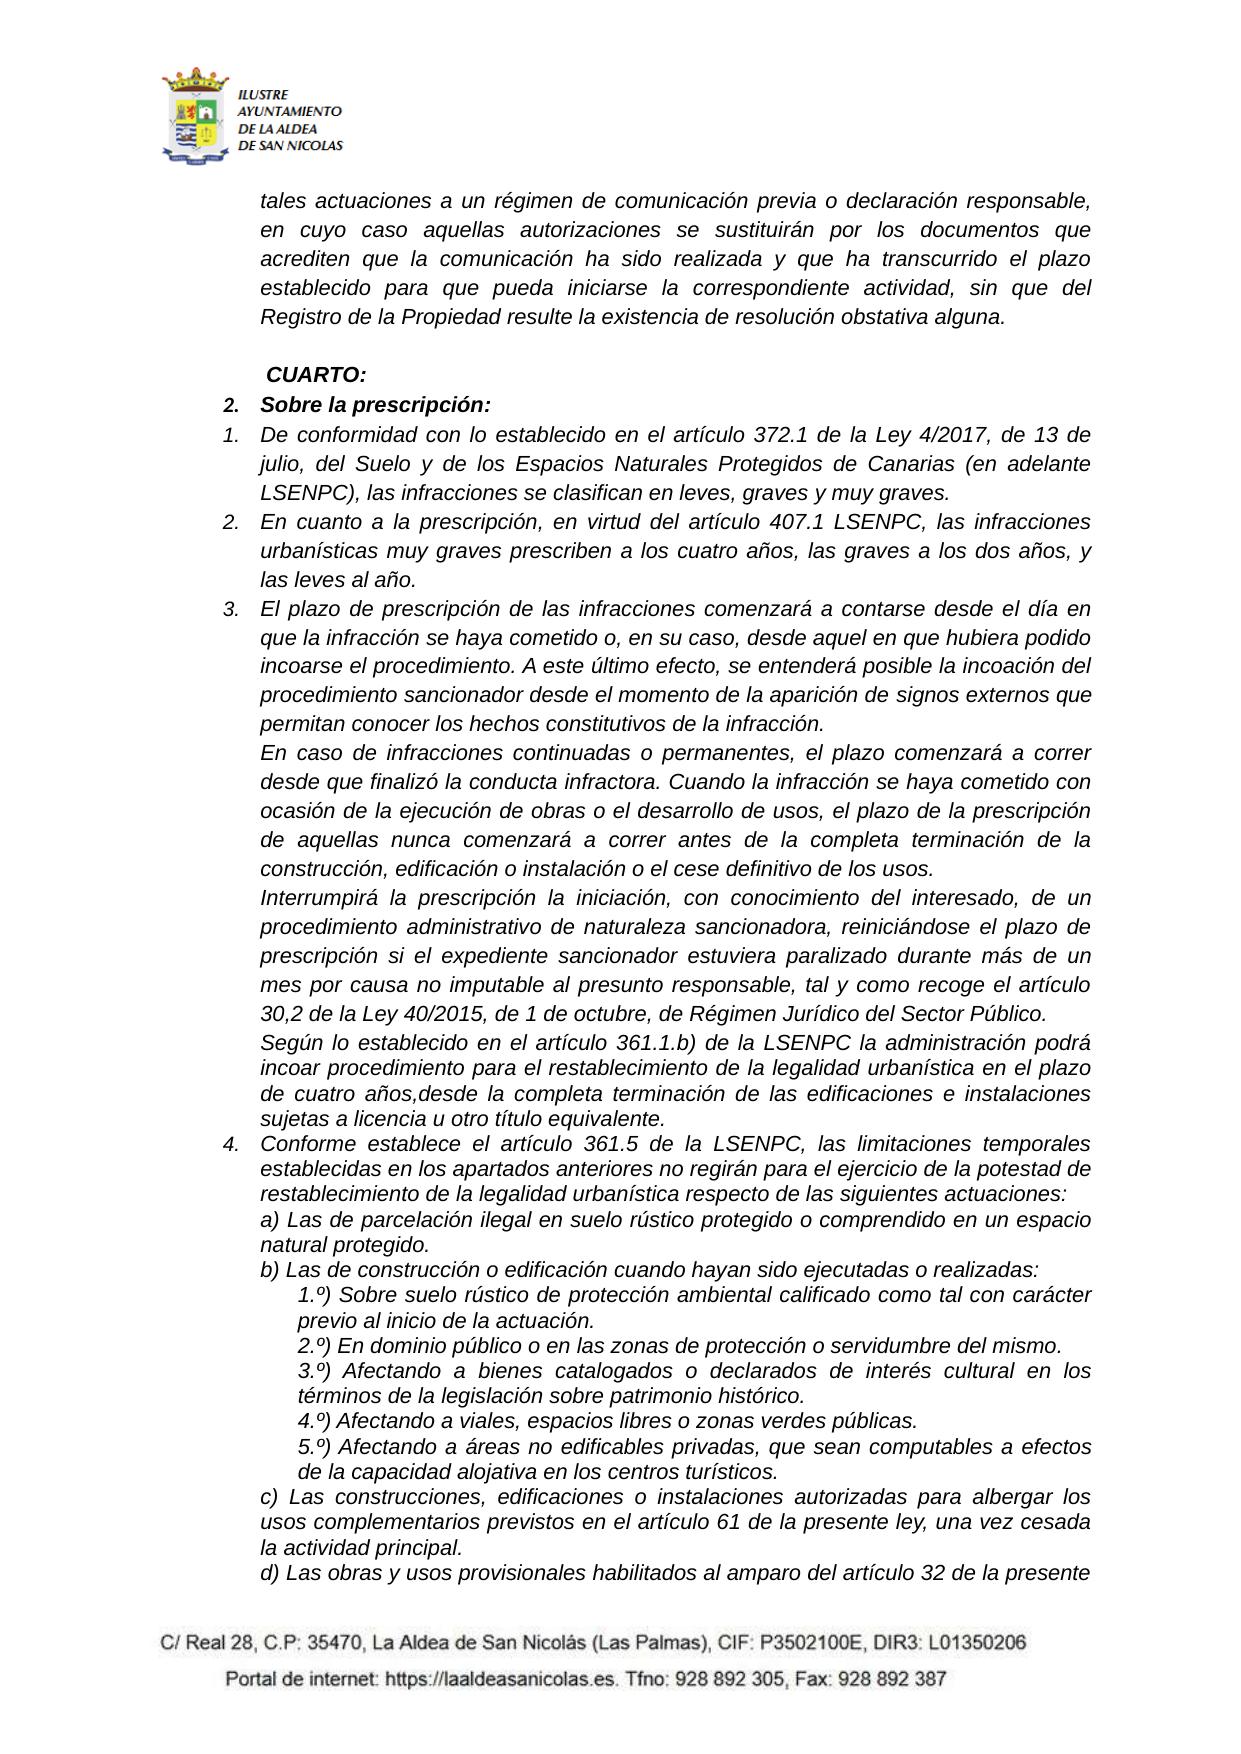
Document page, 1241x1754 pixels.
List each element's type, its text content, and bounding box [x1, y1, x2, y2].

list En cuanto a la prescripción, en virtud del artículo 407.1 LSENPC, las infracciones urbanísticas muy graves prescriben a los cuatro años, las graves a los dos años, y las leves al año. [223, 509, 1093, 592]
list Conforme establece el artículo 361.5 de la LSENPC, las limitaciones temporales establecidas en los apartados anteriores no regirán para el ejercicio de la potestad de restablecimiento de la legalidad urbanística respecto de las siguientes actuaciones: [223, 1131, 1093, 1207]
text Según lo establecido en el artículo 361.1.b) de la LSENPC la administración podrá incoar procedimiento para el restablecimiento de la legalidad urbanística en el plazo de cuatro años,desde la completa terminación de las edificaciones e instalaciones sujetas a licencia u otro título equivalente. [260, 1030, 1093, 1131]
text CUARTO: [148, 362, 1093, 387]
text En caso de infracciones continuadas o permanentes, el plazo comenzará a correr desde que finalizó la conducta infractora. Cuando la infracción se haya cometido con ocasión de la ejecución de obras o el desarrollo de usos, el plazo de la prescripción de aquellas nunca comenzará a correr antes de la completa terminación de la construcción, edificación o instalación o el cese definitivo de los usos. [260, 740, 1093, 881]
text b) Las de construcción o edificación cuando hayan sido ejecutadas o realizadas: [260, 1257, 1093, 1282]
list El plazo de prescripción de las infracciones comenzará a contarse desde el día en que la infracción se haya cometido o, en su caso, desde aquel en que hubiera podido incoarse el procedimiento. A este último efecto, se entenderá posible la incoación del procedimiento sancionador desde el momento de la aparición de signos externos que permitan conocer los hechos constitutivos de la infracción. [223, 596, 1093, 737]
text a) Las de parcelación ilegal en suelo rústico protegido o comprendido en un espacio natural protegido. [260, 1207, 1093, 1257]
text 3.º) Afectando a bienes catalogados o declarados de interés cultural en los términos de la legislación sobre patrimonio histórico. [298, 1358, 1093, 1408]
text d) Las obras y usos provisionales habilitados al amparo del artículo 32 de la presente [260, 1560, 1093, 1585]
picture [148, 1626, 1034, 1695]
list Sobre la prescripción: [223, 391, 1093, 418]
text tales actuaciones a un régimen de comunicación previa o declaración responsable, en cuyo caso aquellas autorizaciones se sustituirán por los documentos que acrediten que la comunicación ha sido realizada y que ha transcurrido el plazo establecido para que pueda iniciarse la correspondiente actividad, sin que del Registro de la Propiedad resulte la existencia de resolución obstativa alguna. [260, 188, 1093, 329]
list De conformidad con lo establecido en el artículo 372.1 de la Ley 4/2017, de 13 de julio, del Suelo y de los Espacios Naturales Protegidos de Canarias (en adelante LSENPC), las infracciones se clasifican en leves, graves y muy graves. [223, 422, 1093, 505]
text c) Las construcciones, edificaciones o instalaciones autorizadas para albergar los usos complementarios previstos en el artículo 61 de la presente ley, una vez cesada la actividad principal. [260, 1484, 1093, 1559]
picture [148, 59, 359, 173]
text 5.º) Afectando a áreas no edificables privadas, que sean computables a efectos de la capacidad alojativa en los centros turísticos. [298, 1433, 1093, 1484]
text Interrumpirá la prescripción la iniciación, con conocimiento del interesado, de un procedimiento administrativo de naturaleza sancionadora, reiniciándose el plazo de prescripción si el expediente sancionador estuviera paralizado durante más de un mes por causa no imputable al presunto responsable, tal y como recoge el artículo 30,2 de la Ley 40/2015, de 1 de octubre, de Régimen Jurídico del Sector Público. [260, 885, 1093, 1026]
text 4.º) Afectando a viales, espacios libres o zonas verdes públicas. [298, 1408, 1093, 1433]
text 2.º) En dominio público o en las zonas de protección o servidumbre del mismo. [298, 1333, 1093, 1358]
text 1.º) Sobre suelo rústico de protección ambiental calificado como tal con carácter previo al inicio de la actuación. [298, 1282, 1093, 1333]
